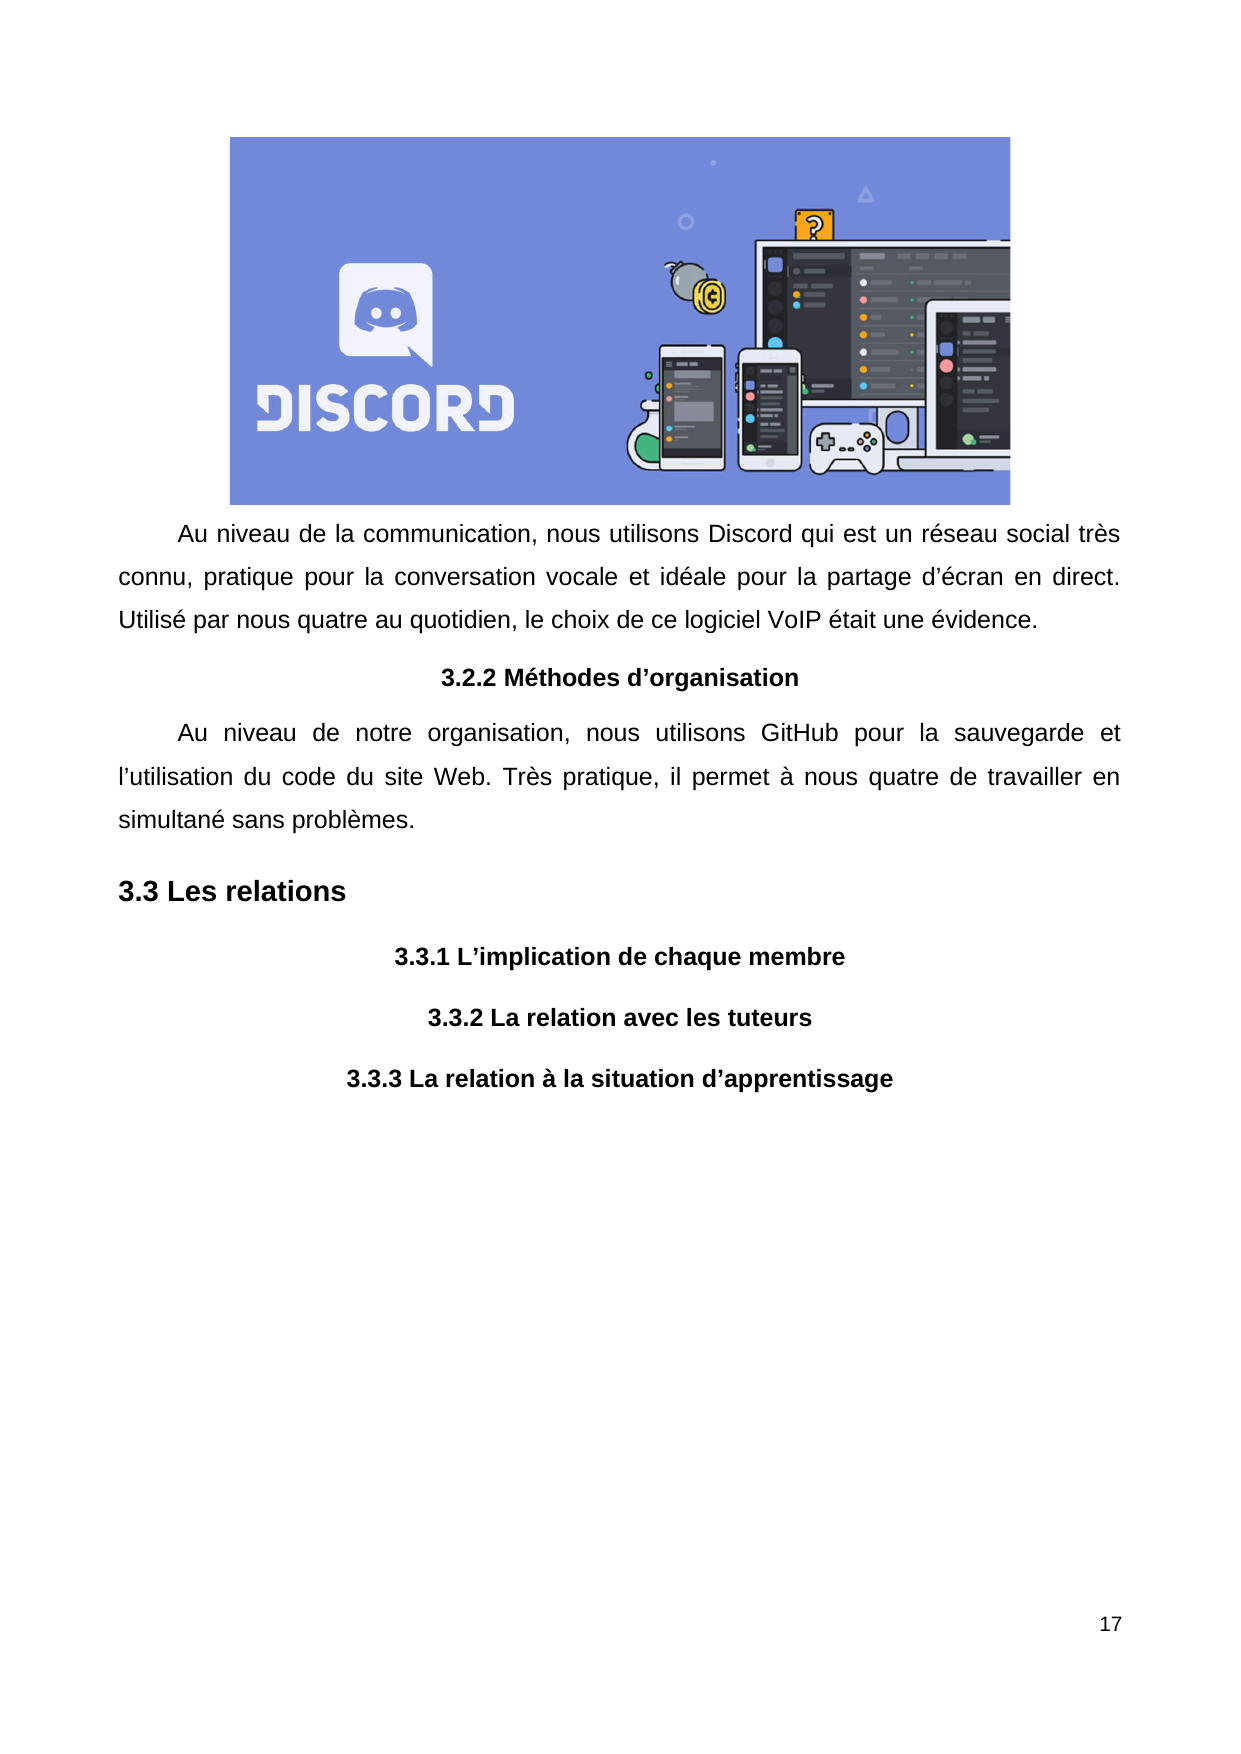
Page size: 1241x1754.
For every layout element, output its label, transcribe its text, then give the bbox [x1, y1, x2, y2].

picture [229, 137, 1011, 505]
text Au niveau de la communication, nous utilisons Discord qui est un réseau social très connu, pratique pour la conversation vocale et idéale pour la partage d’écran en direct. Utilisé par nous quatre au quotidien, le choix de ce logiciel VoIP était une évidence. [118, 118, 1122, 634]
subtitle Les relations [118, 874, 1122, 908]
subtitle L’implication de chaque membre [130, 942, 1110, 971]
subtitle La relation à la situation d’apprentissage [130, 1064, 1110, 1093]
subtitle Méthodes d’organisation [130, 663, 1110, 692]
text Au niveau de notre organisation, nous utilisons GitHub pour la sauvegarde et l’utilisation du code du site Web. Très pratique, il permet à nous quatre de travailler en simultané sans problèmes. [118, 718, 1122, 833]
subtitle La relation avec les tuteurs [130, 1003, 1110, 1032]
